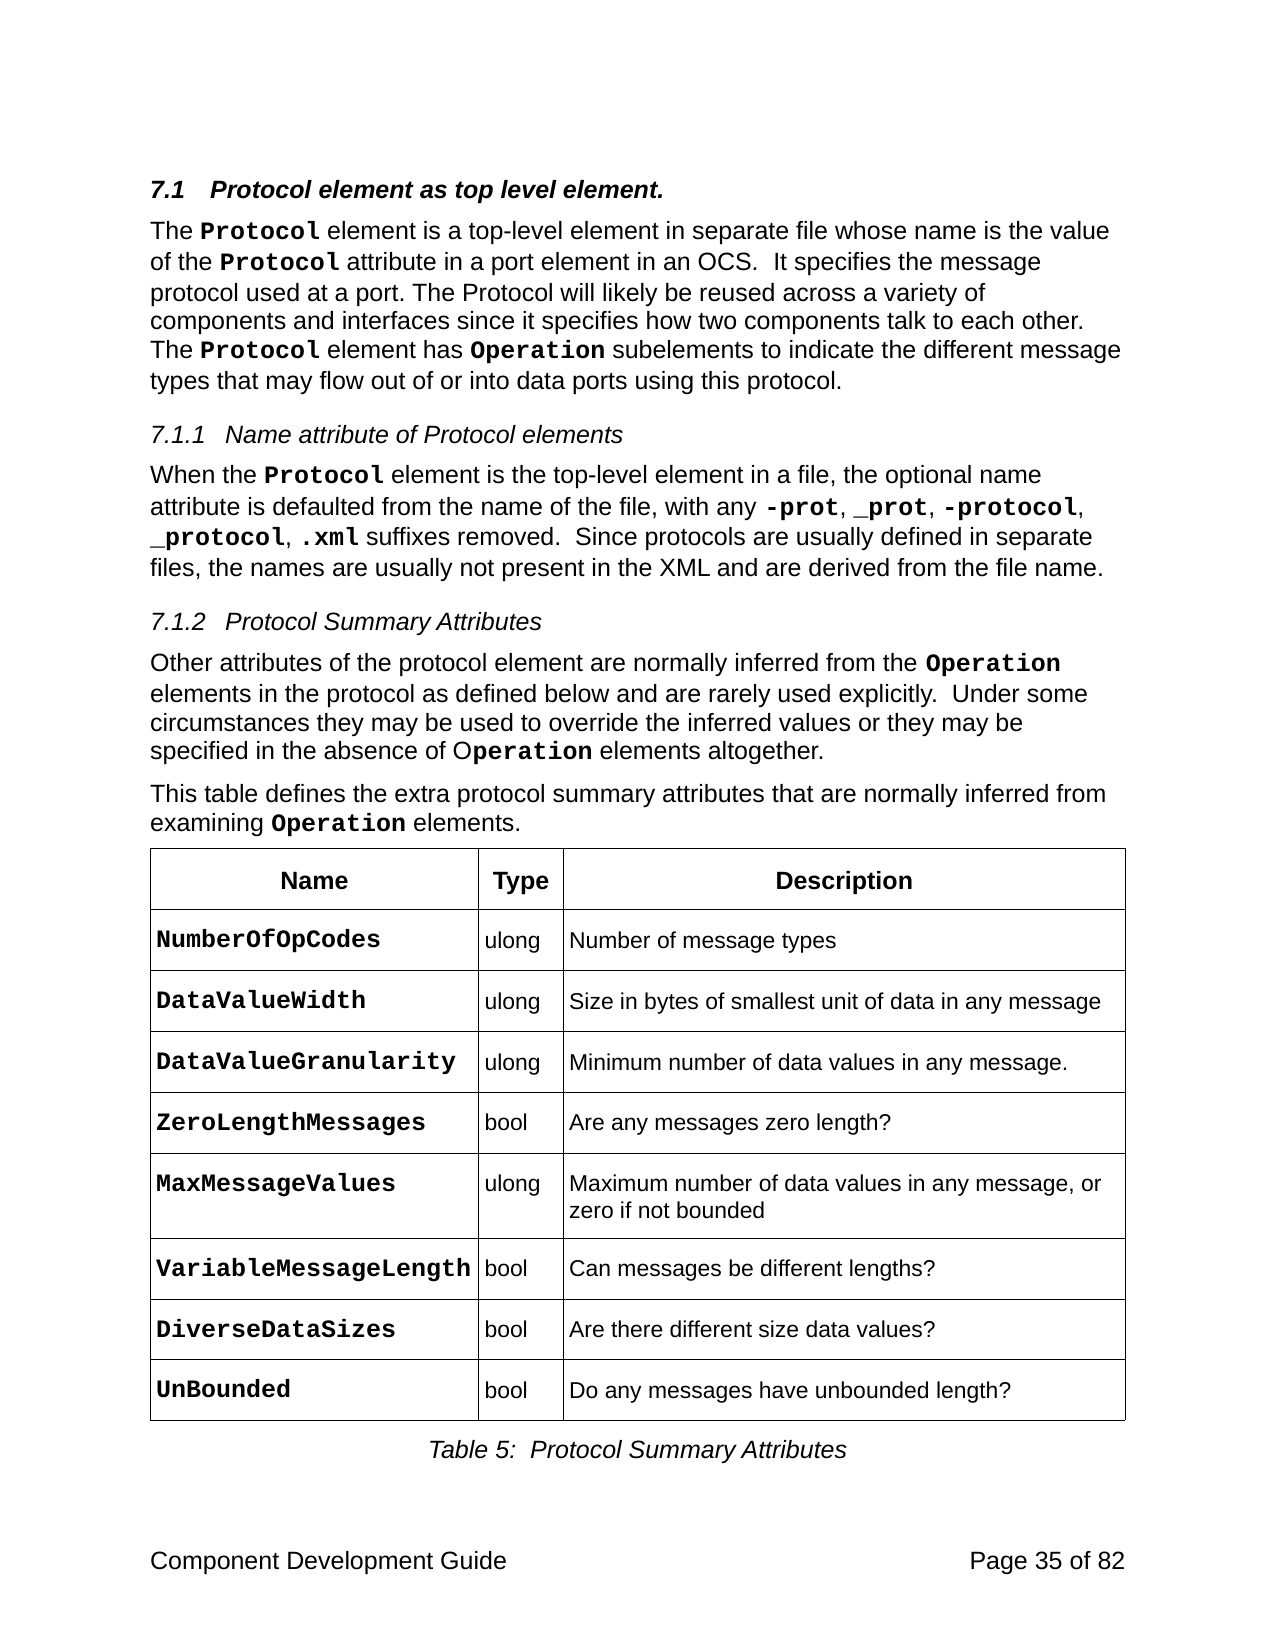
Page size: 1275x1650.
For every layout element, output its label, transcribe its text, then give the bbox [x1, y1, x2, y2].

table_cell UnBounded [151, 1360, 478, 1420]
text Other attributes of the protocol element are normally inferred from the Operation elements in the protocol as defined below and are rarely used explicitly. Under some circumstances they may be used to override the inferred values or they may be specified in the absence of Operation elements altogether. [150, 648, 1125, 767]
table_cell bool [479, 1239, 563, 1298]
text This table defines the extra protocol summary attributes that are normally inferred from examining Operation elements. [150, 779, 1125, 839]
text The Protocol element is a top-level element in separate file whose name is the value of the Protocol attribute in a port element in an OCS. It specifies the message protocol used at a port. The Protocol will likely be reused across a variety of components and interfaces since it specifies how two components talk to each other. The Protocol element has Operation subelements to indicate the different message types that may flow out of or into data ports using this protocol. [150, 216, 1125, 395]
table_cell Do any messages have unbounded length? [564, 1360, 1125, 1420]
table_cell ulong [479, 910, 563, 970]
subtitle Protocol Summary Attributes [150, 607, 1125, 636]
table_cell Number of message types [564, 910, 1125, 970]
table_cell DataValueWidth [151, 971, 478, 1031]
text When the Protocol element is the top-level element in a file, the optional name attribute is defaulted from the name of the file, with any -prot, _prot, ‑protocol, _protocol, .xml suffixes removed. Since protocols are usually defined in separate files, the names are usually not present in the XML and are derived from the file name. [150, 461, 1125, 582]
table_cell bool [479, 1093, 563, 1152]
table_cell ulong [479, 1032, 563, 1092]
table_cell Are there different size data values? [564, 1300, 1125, 1359]
table_cell ulong [479, 1154, 563, 1238]
table_cell MaxMessageValues [151, 1154, 478, 1238]
table_cell Maximum number of data values in any message, or zero if not bounded [564, 1154, 1125, 1238]
table_header Name [151, 849, 478, 909]
table_cell Size in bytes of smallest unit of data in any message [564, 971, 1125, 1031]
subtitle Name attribute of Protocol elements [150, 420, 1125, 448]
table_cell Can messages be different lengths? [564, 1239, 1125, 1298]
table_cell bool [479, 1360, 563, 1420]
table_header Type [479, 849, 563, 909]
table_cell VariableMessageLength [151, 1239, 478, 1298]
table_cell Are any messages zero length? [564, 1093, 1125, 1152]
table_cell bool [479, 1300, 563, 1359]
table_cell Minimum number of data values in any message. [564, 1032, 1125, 1092]
text Table 5: Protocol Summary Attributes [150, 1435, 1125, 1464]
subtitle Protocol element as top level element. [150, 175, 1125, 204]
table_cell ulong [479, 971, 563, 1031]
table_cell NumberOfOpCodes [151, 910, 478, 970]
table_cell ZeroLengthMessages [151, 1093, 478, 1152]
table_header Description [564, 849, 1125, 909]
table_cell DataValueGranularity [151, 1032, 478, 1092]
table_cell DiverseDataSizes [151, 1300, 478, 1359]
